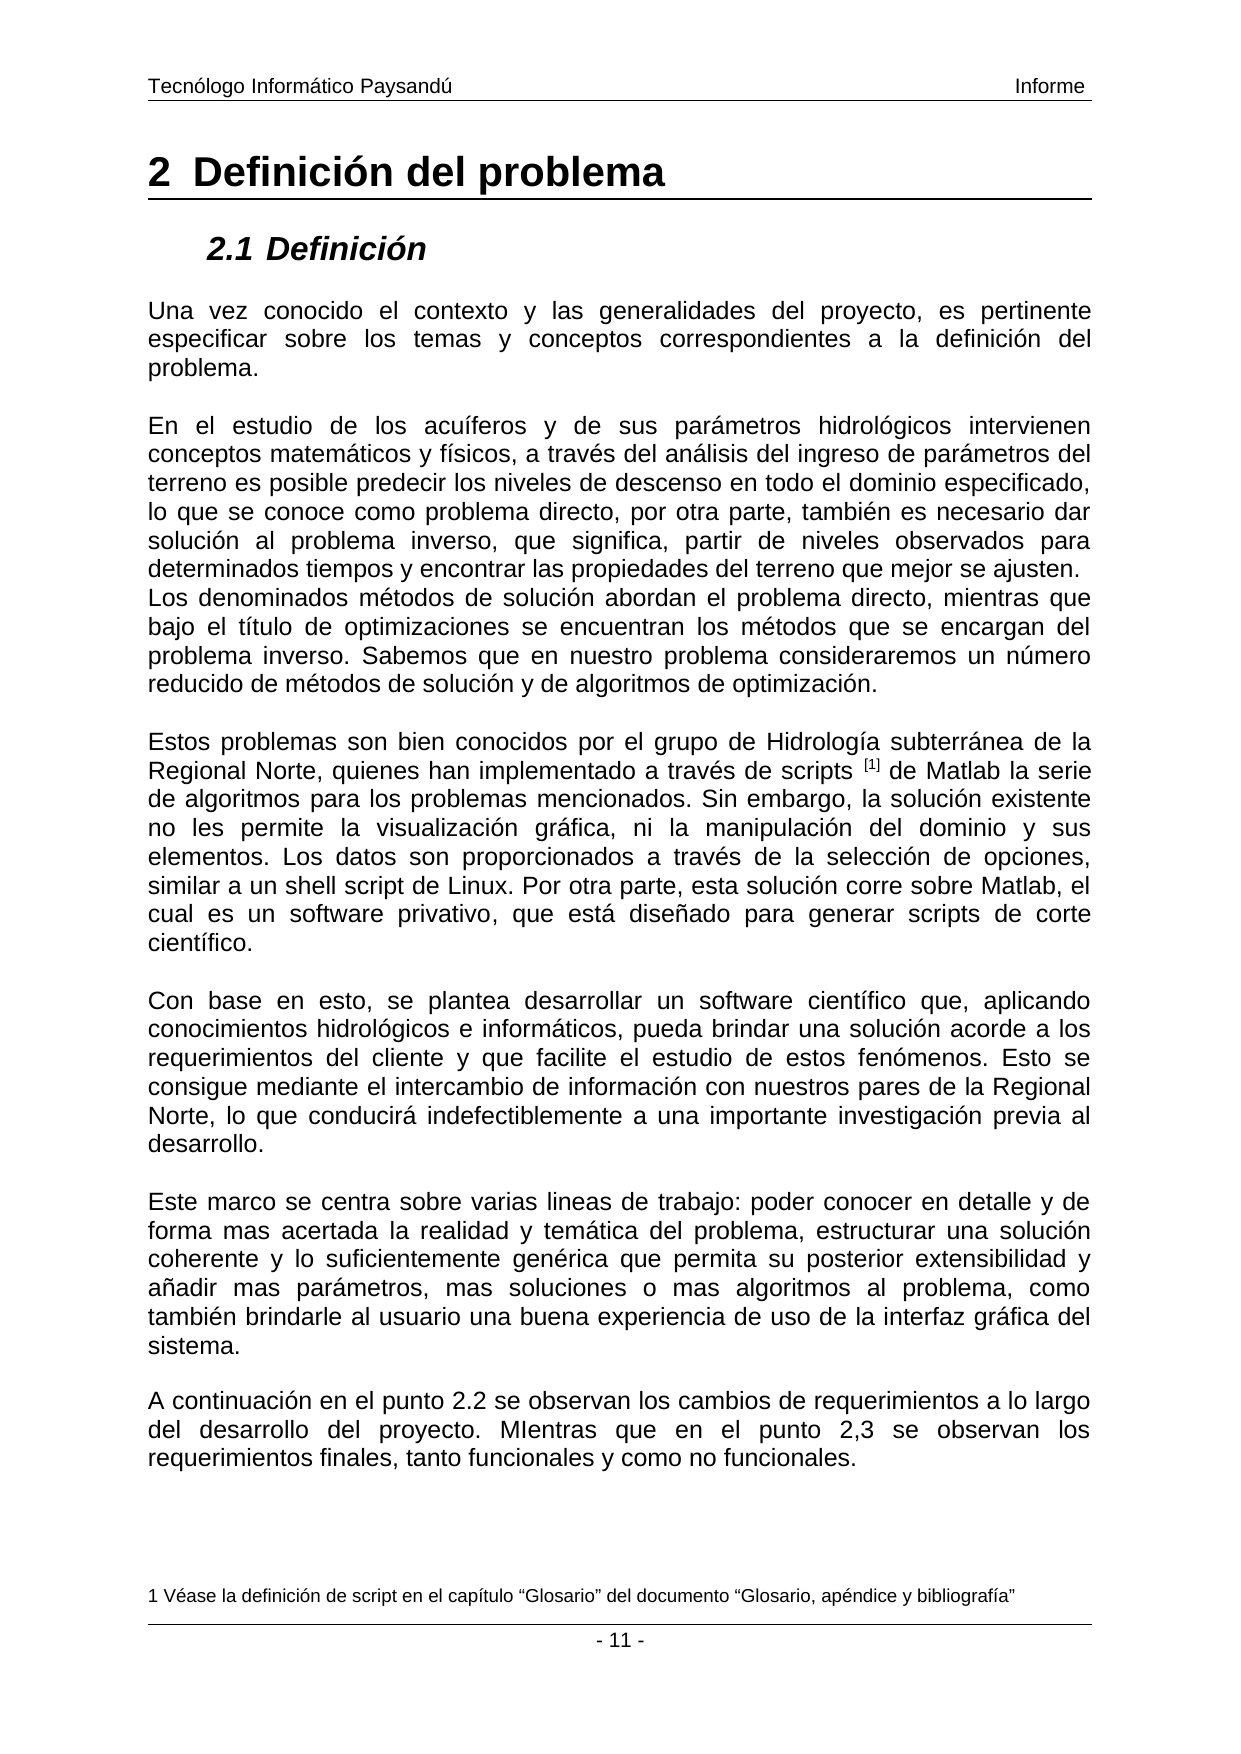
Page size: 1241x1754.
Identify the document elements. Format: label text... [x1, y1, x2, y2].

subtitle Definición del problema [148, 148, 1092, 198]
text Estos problemas son bien conocidos por el grupo de Hidrología subterránea de la Regional Norte, quienes han implementado a través de scripts [] de Matlab la serie de algoritmos para los problemas mencionados. Sin embargo, la solución existente no les permite la visualización gráfica, ni la manipulación del dominio y sus elementos. Los datos son proporcionados a través de la selección de opciones, similar a un shell script de Linux. Por otra parte, esta solución corre sobre Matlab, el cual es un software privativo, que está diseñado para generar scripts de corte científico. [148, 727, 1092, 957]
text A continuación en el punto 2.2 se observan los cambios de requerimientos a lo largo del desarrollo del proyecto. MIentras que en el punto 2,3 se observan los requerimientos finales, tanto funcionales y como no funcionales. [148, 1386, 1092, 1472]
text Este marco se centra sobre varias lineas de trabajo: poder conocer en detalle y de forma mas acertada la realidad y temática del problema, estructurar una solución coherente y lo suficientemente genérica que permita su posterior extensibilidad y añadir mas parámetros, mas soluciones o mas algoritmos al problema, como también brindarle al usuario una buena experiencia de uso de la interfaz gráfica del sistema. [148, 1187, 1092, 1359]
text Una vez conocido el contexto y las generalidades del proyecto, es pertinente especificar sobre los temas y conceptos correspondientes a la definición del problema. [148, 296, 1092, 382]
text Con base en esto, se plantea desarrollar un software científico que, aplicando conocimientos hidrológicos e informáticos, pueda brindar una solución acorde a los requerimientos del cliente y que facilite el estudio de estos fenómenos. Esto se consigue mediante el intercambio de información con nuestros pares de la Regional Norte, lo que conducirá indefectiblemente a una importante investigación previa al desarrollo. [148, 986, 1092, 1158]
subtitle Definición [207, 228, 1092, 267]
text En el estudio de los acuíferos y de sus parámetros hidrológicos intervienen conceptos matemáticos y físicos, a través del análisis del ingreso de parámetros del terreno es posible predecir los niveles de descenso en todo el dominio especificado, lo que se conoce como problema directo, por otra parte, también es necesario dar solución al problema inverso, que significa, partir de niveles observados para determinados tiempos y encontrar las propiedades del terreno que mejor se ajusten. [148, 411, 1092, 583]
text Véase la definición de script en el capítulo “Glosario” del documento “Glosario, apéndice y bibliografía” [148, 1585, 1092, 1606]
text Los denominados métodos de solución abordan el problema directo, mientras que bajo el título de optimizaciones se encuentran los métodos que se encargan del problema inverso. Sabemos que en nuestro problema consideraremos un número reducido de métodos de solución y de algoritmos de optimización. [148, 583, 1092, 698]
